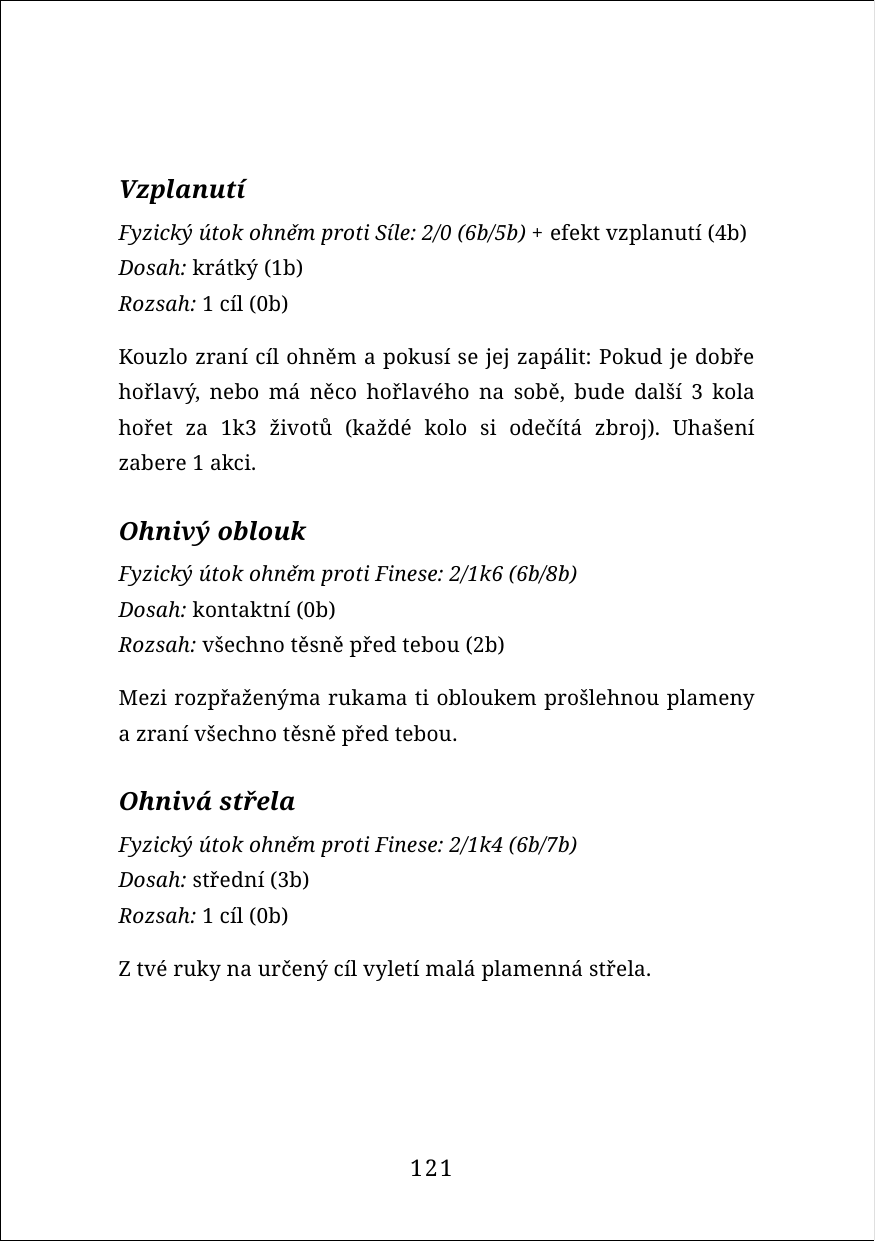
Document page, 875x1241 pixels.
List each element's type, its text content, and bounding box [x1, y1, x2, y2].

text Kouzlo zraní cíl ohněm a pokusí se jej zapálit: Pokud je dobře hořlavý, nebo má něco hořlavého na sobě, bude další 3 kola hořet za 1k3 životů (každé kolo si odečítá zbroj). Uhašení zabere 1 akci. [118, 342, 756, 477]
subtitle Ohnivý oblouk [118, 513, 756, 547]
text Fyzický útok ohněm proti Finese: 2/1k6 (6b/8b) Dosah: kontaktní (0b) Rozsah: všechno těsně před tebou (2b) [118, 559, 756, 659]
subtitle Ohnivá střela [118, 784, 756, 818]
text Fyzický útok ohněm proti Finese: 2/1k4 (6b/7b) Dosah: střední (3b) Rozsah: 1 cíl (0b) [118, 830, 756, 929]
text Fyzický útok ohněm proti Síle: 2/0 (6b/5b) + efekt vzplanutí (4b) Dosah: krátký (1b) Rozsah: 1 cíl (0b) [118, 218, 756, 317]
text Mezi rozpřaženýma rukama ti obloukem prošlehnou plameny a zraní všechno těsně před tebou. [118, 683, 756, 747]
text Z tvé ruky na určený cíl vyletí malá plamenná střela. [118, 954, 756, 983]
subtitle Vzplanutí [118, 172, 756, 206]
